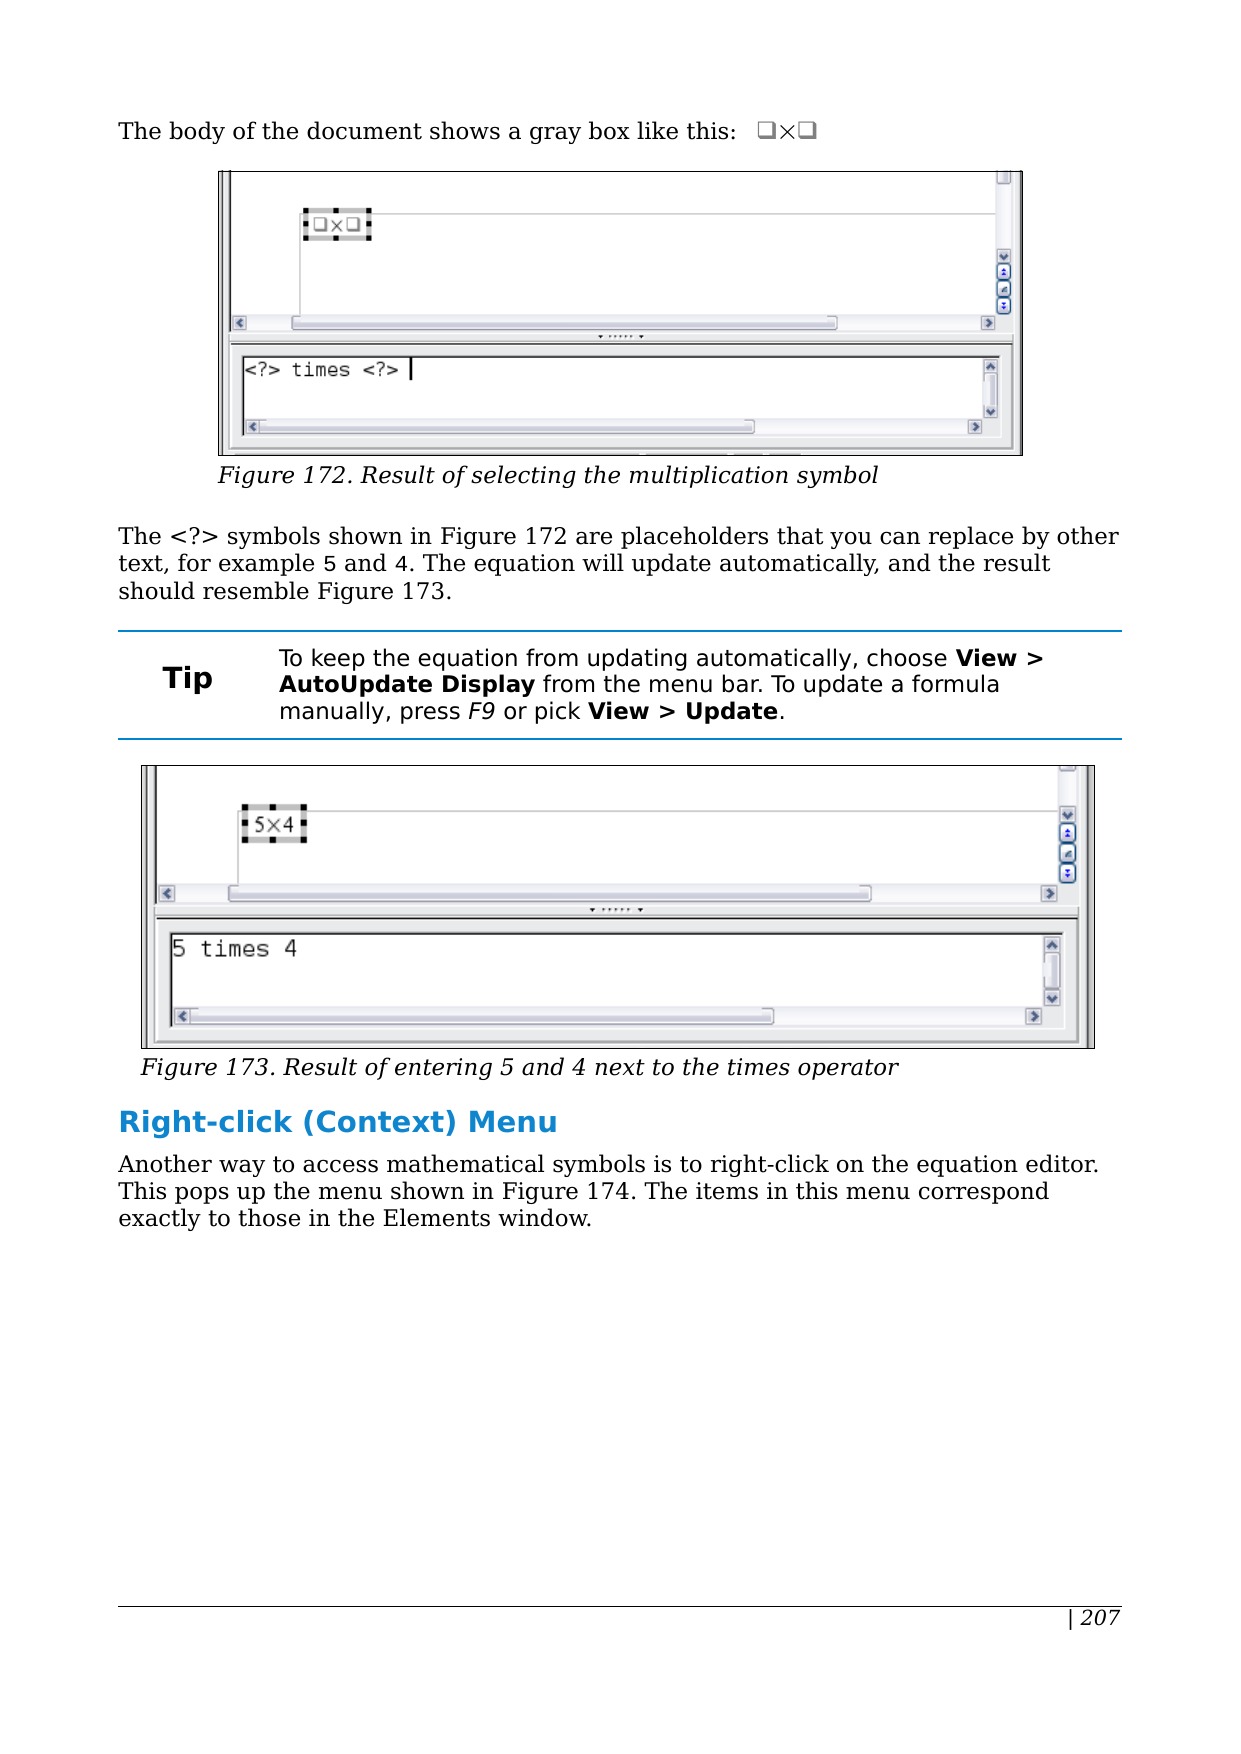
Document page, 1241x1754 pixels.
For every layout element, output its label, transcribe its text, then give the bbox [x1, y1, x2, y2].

table_header To keep the equation from updating automatically, choose View > AutoUpdate Display from the menu bar. To update a formula manually, press F9 or pick View > Update. [258, 632, 1122, 738]
picture [219, 172, 1022, 455]
text Figure 172. Result of selecting the multiplication symbol [218, 462, 1022, 489]
text Another way to access mathematical symbols is to right-click on the equation editor. This pops up the menu shown in Figure 174. The items in this menu correspond exactly to those in the Elements window. [118, 1151, 1122, 1231]
table_header Tip [118, 632, 257, 738]
subtitle Right-click (Context) Menu [118, 1105, 1122, 1139]
text The <?> symbols shown in Figure 172 are placeholders that you can replace by other text, for example 5 and 4. The equation will update automatically, and the result should resemble Figure 173. [118, 523, 1122, 605]
text Figure 173. Result of entering 5 and 4 next to the times operator [141, 1054, 1099, 1081]
list The body of the document shows a gray box like this: [118, 118, 1122, 146]
picture [142, 766, 1094, 1048]
